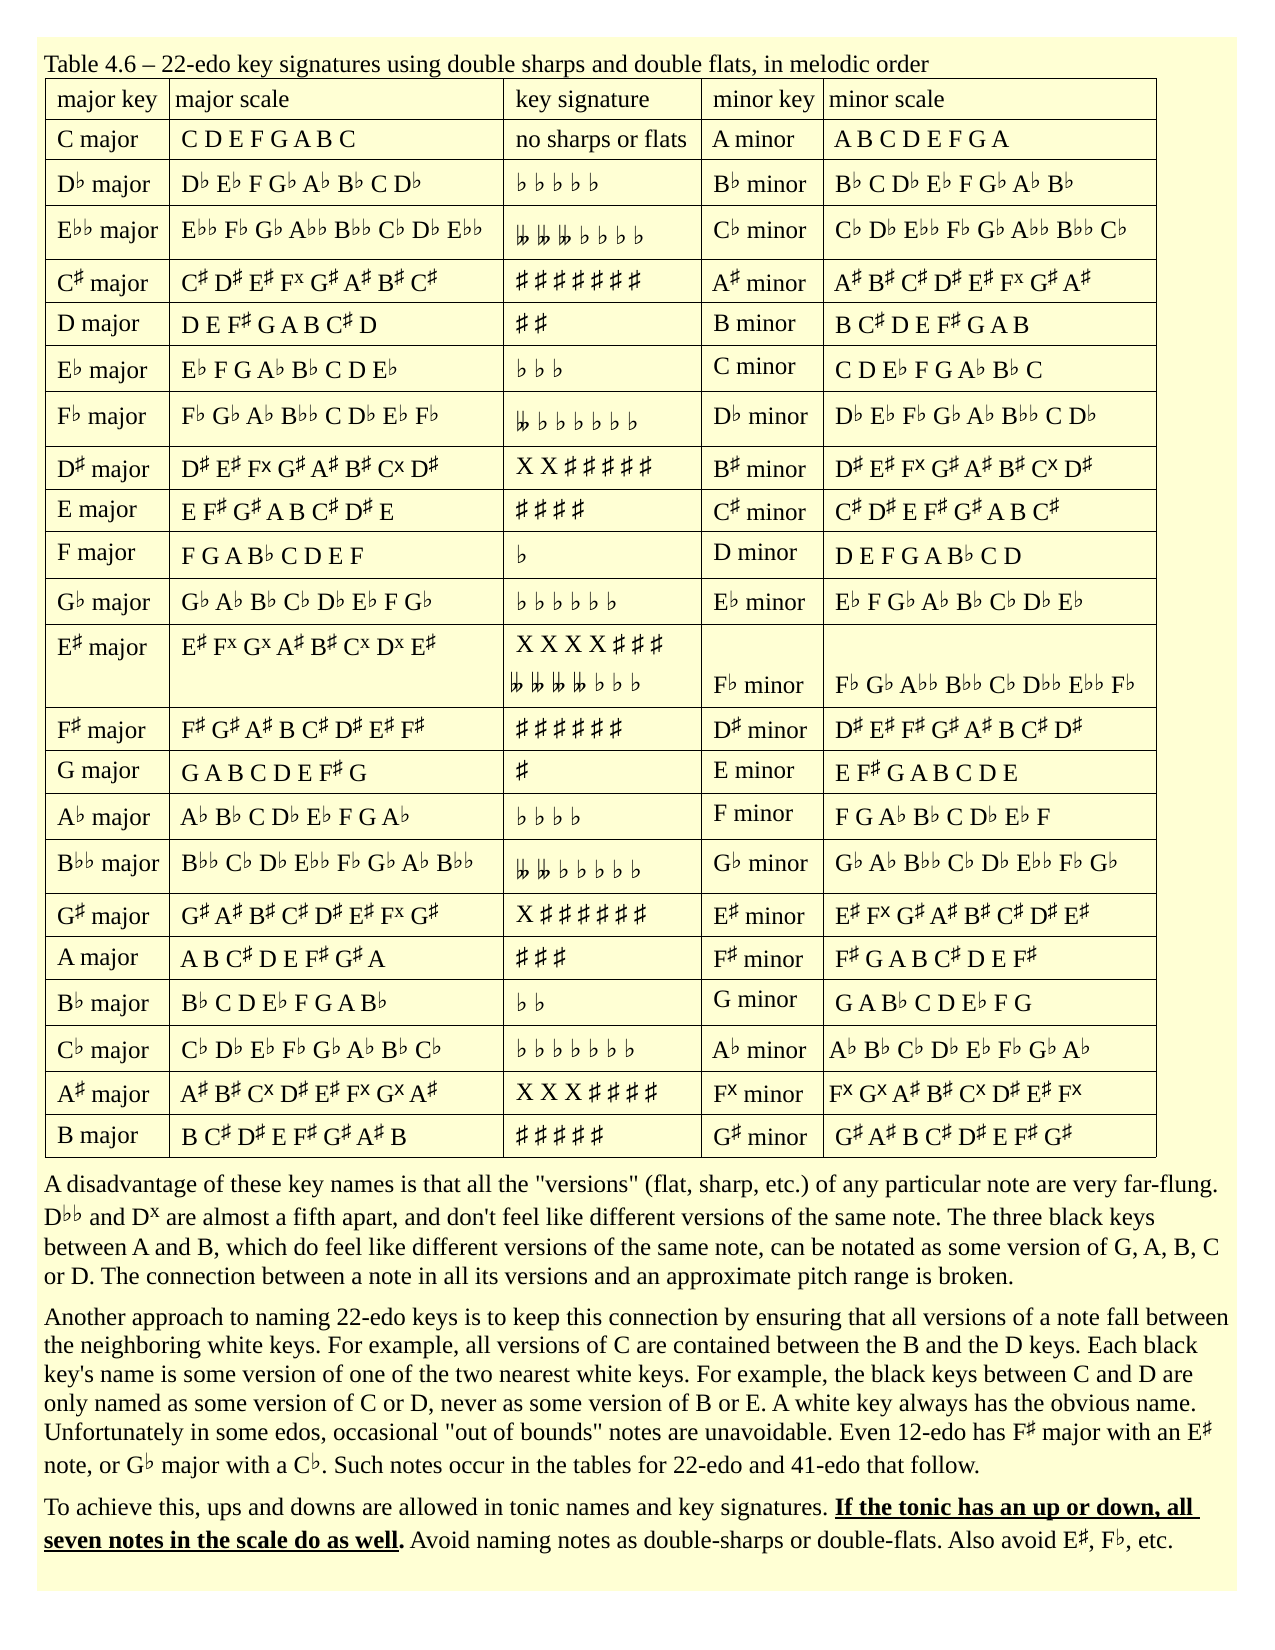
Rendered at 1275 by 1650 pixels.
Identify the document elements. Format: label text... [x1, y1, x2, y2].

text Table 4.6 – 22-edo key signatures using double sharps and double flats, in melodic order [43, 49, 1237, 78]
table_cell 𝄫 𝄫 𝄫 ♭ ♭ ♭ ♭ [504, 206, 701, 259]
table_cell X ♯ ♯ ♯ ♯ ♯ ♯ [504, 894, 701, 936]
table_cell G major [46, 751, 169, 792]
table_cell F♯ G A B C♯ D E F♯ [824, 937, 1156, 979]
table_cell X X X X ♯ ♯ ♯ 𝄫 𝄫 𝄫 𝄫 ♭ ♭ ♭ [504, 625, 701, 707]
table_cell C♭ major [46, 1026, 169, 1071]
table_cell C♯ D♯ E♯ Fx G♯ A♯ B♯ C♯ [170, 260, 503, 302]
table_cell ♯ ♯ [504, 303, 701, 345]
text Another approach to naming 22-edo keys is to keep this connection by ensuring that all versions of a note fall between the neighboring white keys. For example, all versions of C are contained between the B and the D keys. Each black key's name is some version of one of the two nearest white keys. For example, the black keys between C and D are only named as some version of C or D, never as some version of B or E. A white key always has the obvious name. Unfortunately in some edos, occasional "out of bounds" notes are unavoidable. Even 12-edo has F♯ major with an E♯ note, or G♭ major with a C♭. Such notes occur in the tables for 22-edo and 41-edo that follow. [43, 1302, 1237, 1480]
table_cell A♯ B♯ C♯ D♯ E♯ Fx G♯ A♯ [824, 260, 1156, 302]
table_cell D minor [702, 532, 823, 577]
table_cell A♭ B♭ C D♭ E♭ F G A♭ [170, 794, 503, 839]
table_cell D♯ major [46, 447, 169, 488]
table_cell D♭ minor [702, 392, 823, 446]
table_cell F♭ G♭ A♭♭ B♭♭ C♭ D♭♭ E♭♭ F♭ [824, 625, 1156, 707]
table_cell B major [46, 1115, 169, 1157]
table_cell C♯ minor [702, 490, 823, 531]
table_cell A♭ major [46, 794, 169, 839]
table_cell G♭ minor [702, 840, 823, 893]
table_cell E minor [702, 751, 823, 792]
table_cell ♭ ♭ [504, 980, 701, 1025]
table_cell B C♯ D E F♯ G A B [824, 303, 1156, 345]
table_cell Fx Gx A♯ B♯ Cx D♯ E♯ Fx [824, 1072, 1156, 1114]
table_cell B♭♭ C♭ D♭ E♭♭ F♭ G♭ A♭ B♭♭ [170, 840, 503, 893]
table_cell C major [46, 120, 169, 159]
table_cell F G A♭ B♭ C D♭ E♭ F [824, 794, 1156, 839]
table_cell ♯ ♯ ♯ ♯ ♯ [504, 1115, 701, 1157]
table_cell E♯ major [46, 625, 169, 707]
table_cell D♯ E♯ Fx G♯ A♯ B♯ Cx D♯ [824, 447, 1156, 488]
table_cell G minor [702, 980, 823, 1025]
table_cell E♯ Fx G♯ A♯ B♯ C♯ D♯ E♯ [824, 894, 1156, 936]
table_cell C D E♭ F G A♭ B♭ C [824, 346, 1156, 391]
table_cell A minor [702, 120, 823, 159]
table_cell C♭ D♭ E♭♭ F♭ G♭ A♭♭ B♭♭ C♭ [824, 206, 1156, 259]
table_cell C minor [702, 346, 823, 391]
table_cell F G A B♭ C D E F [170, 532, 503, 577]
table_cell E major [46, 490, 169, 531]
table_cell E♭♭ F♭ G♭ A♭♭ B♭♭ C♭ D♭ E♭♭ [170, 206, 503, 259]
table_header key signature [504, 79, 701, 118]
table_cell A♯ major [46, 1072, 169, 1114]
table_cell ♯ ♯ ♯ ♯ [504, 490, 701, 531]
table_cell ♭ ♭ ♭ ♭ ♭ ♭ [504, 579, 701, 624]
table_cell ♯ ♯ ♯ ♯ ♯ ♯ [504, 708, 701, 749]
table_cell ♭ ♭ ♭ ♭ ♭ ♭ ♭ [504, 1026, 701, 1071]
table_cell C D E F G A B C [170, 120, 503, 159]
table_cell D♭ major [46, 160, 169, 205]
table_cell A♯ minor [702, 260, 823, 302]
table_cell F minor [702, 794, 823, 839]
table_cell ♯ [504, 751, 701, 792]
table_cell no sharps or flats [504, 120, 701, 159]
table_cell E♭ F G A♭ B♭ C D E♭ [170, 346, 503, 391]
table_cell ♯ ♯ ♯ ♯ ♯ ♯ ♯ [504, 260, 701, 302]
table_cell G♯ minor [702, 1115, 823, 1157]
text A disadvantage of these key names is that all the "versions" (flat, sharp, etc.) of any particular note are very far-flung. D♭♭ and Dx are almost a fifth apart, and don't feel like different versions of the same note. The three black keys between A and B, which do feel like different versions of the same note, can be notated as some version of G, A, B, C or D. The connection between a note in all its versions and an approximate pitch range is broken. [43, 1169, 1237, 1290]
table_header minor scale [824, 79, 1156, 118]
table_header minor key [702, 79, 823, 118]
table_cell E♭ major [46, 346, 169, 391]
table_cell 𝄫 𝄫 ♭ ♭ ♭ ♭ ♭ [504, 840, 701, 893]
table_cell X X ♯ ♯ ♯ ♯ ♯ [504, 447, 701, 488]
table_cell D E F♯ G A B C♯ D [170, 303, 503, 345]
table_cell B♭ major [46, 980, 169, 1025]
table_cell A♭ minor [702, 1026, 823, 1071]
table_cell C♭ D♭ E♭ F♭ G♭ A♭ B♭ C♭ [170, 1026, 503, 1071]
table_cell G♭ major [46, 579, 169, 624]
table_cell A B C♯ D E F♯ G♯ A [170, 937, 503, 979]
text To achieve this, ups and downs are allowed in tonic names and key signatures. If the tonic has an up or down, all seven notes in the scale do as well. Avoid naming notes as double-sharps or double-flats. Also avoid E♯, F♭, etc. [43, 1492, 1237, 1556]
table_cell ♭ ♭ ♭ ♭ [504, 794, 701, 839]
table_cell F♭ G♭ A♭ B♭♭ C D♭ E♭ F♭ [170, 392, 503, 446]
table_cell G♭ A♭ B♭♭ C♭ D♭ E♭♭ F♭ G♭ [824, 840, 1156, 893]
table_cell B minor [702, 303, 823, 345]
table_cell D♯ E♯ F♯ G♯ A♯ B C♯ D♯ [824, 708, 1156, 749]
table_cell D major [46, 303, 169, 345]
table_cell G♯ major [46, 894, 169, 936]
table_cell ♯ ♯ ♯ [504, 937, 701, 979]
table_cell E♭ F G♭ A♭ B♭ C♭ D♭ E♭ [824, 579, 1156, 624]
table_cell Fx minor [702, 1072, 823, 1114]
table_cell ♭ ♭ ♭ ♭ ♭ [504, 160, 701, 205]
table_cell F♯ G♯ A♯ B C♯ D♯ E♯ F♯ [170, 708, 503, 749]
table_cell G A B♭ C D E♭ F G [824, 980, 1156, 1025]
table_cell X X X ♯ ♯ ♯ ♯ [504, 1072, 701, 1114]
table_cell F♯ minor [702, 937, 823, 979]
table_cell B♭ C D♭ E♭ F G♭ A♭ B♭ [824, 160, 1156, 205]
table_cell G A B C D E F♯ G [170, 751, 503, 792]
table_cell D♭ E♭ F G♭ A♭ B♭ C D♭ [170, 160, 503, 205]
table_cell B♭♭ major [46, 840, 169, 893]
table_cell B C♯ D♯ E F♯ G♯ A♯ B [170, 1115, 503, 1157]
table_cell B♭ minor [702, 160, 823, 205]
table_cell E♭ minor [702, 579, 823, 624]
table_header major scale [170, 79, 503, 118]
table_cell F major [46, 532, 169, 577]
table_cell F♯ major [46, 708, 169, 749]
table_cell D♯ E♯ Fx G♯ A♯ B♯ Cx D♯ [170, 447, 503, 488]
table_cell F♭ minor [702, 625, 823, 707]
table_cell B♭ C D E♭ F G A B♭ [170, 980, 503, 1025]
table_cell 𝄫 ♭ ♭ ♭ ♭ ♭ ♭ [504, 392, 701, 446]
table_cell G♯ A♯ B♯ C♯ D♯ E♯ Fx G♯ [170, 894, 503, 936]
table_cell G♭ A♭ B♭ C♭ D♭ E♭ F G♭ [170, 579, 503, 624]
table_cell ♭ ♭ ♭ [504, 346, 701, 391]
table_cell A major [46, 937, 169, 979]
table_cell G♯ A♯ B C♯ D♯ E F♯ G♯ [824, 1115, 1156, 1157]
table_cell A B C D E F G A [824, 120, 1156, 159]
table_header major key [46, 79, 169, 118]
table_cell C♯ D♯ E F♯ G♯ A B C♯ [824, 490, 1156, 531]
table_cell D E F G A B♭ C D [824, 532, 1156, 577]
table_cell F♭ major [46, 392, 169, 446]
table_cell E♭♭ major [46, 206, 169, 259]
table_cell C♭ minor [702, 206, 823, 259]
table_cell C♯ major [46, 260, 169, 302]
table_cell E♯ Fx Gx A♯ B♯ Cx Dx E♯ [170, 625, 503, 707]
table_cell E F♯ G♯ A B C♯ D♯ E [170, 490, 503, 531]
table_cell E♯ minor [702, 894, 823, 936]
table_cell D♯ minor [702, 708, 823, 749]
table_cell ♭ [504, 532, 701, 577]
table_cell E F♯ G A B C D E [824, 751, 1156, 792]
table_cell A♭ B♭ C♭ D♭ E♭ F♭ G♭ A♭ [824, 1026, 1156, 1071]
table_cell D♭ E♭ F♭ G♭ A♭ B♭♭ C D♭ [824, 392, 1156, 446]
table_cell A♯ B♯ Cx D♯ E♯ Fx Gx A♯ [170, 1072, 503, 1114]
table_cell B♯ minor [702, 447, 823, 488]
